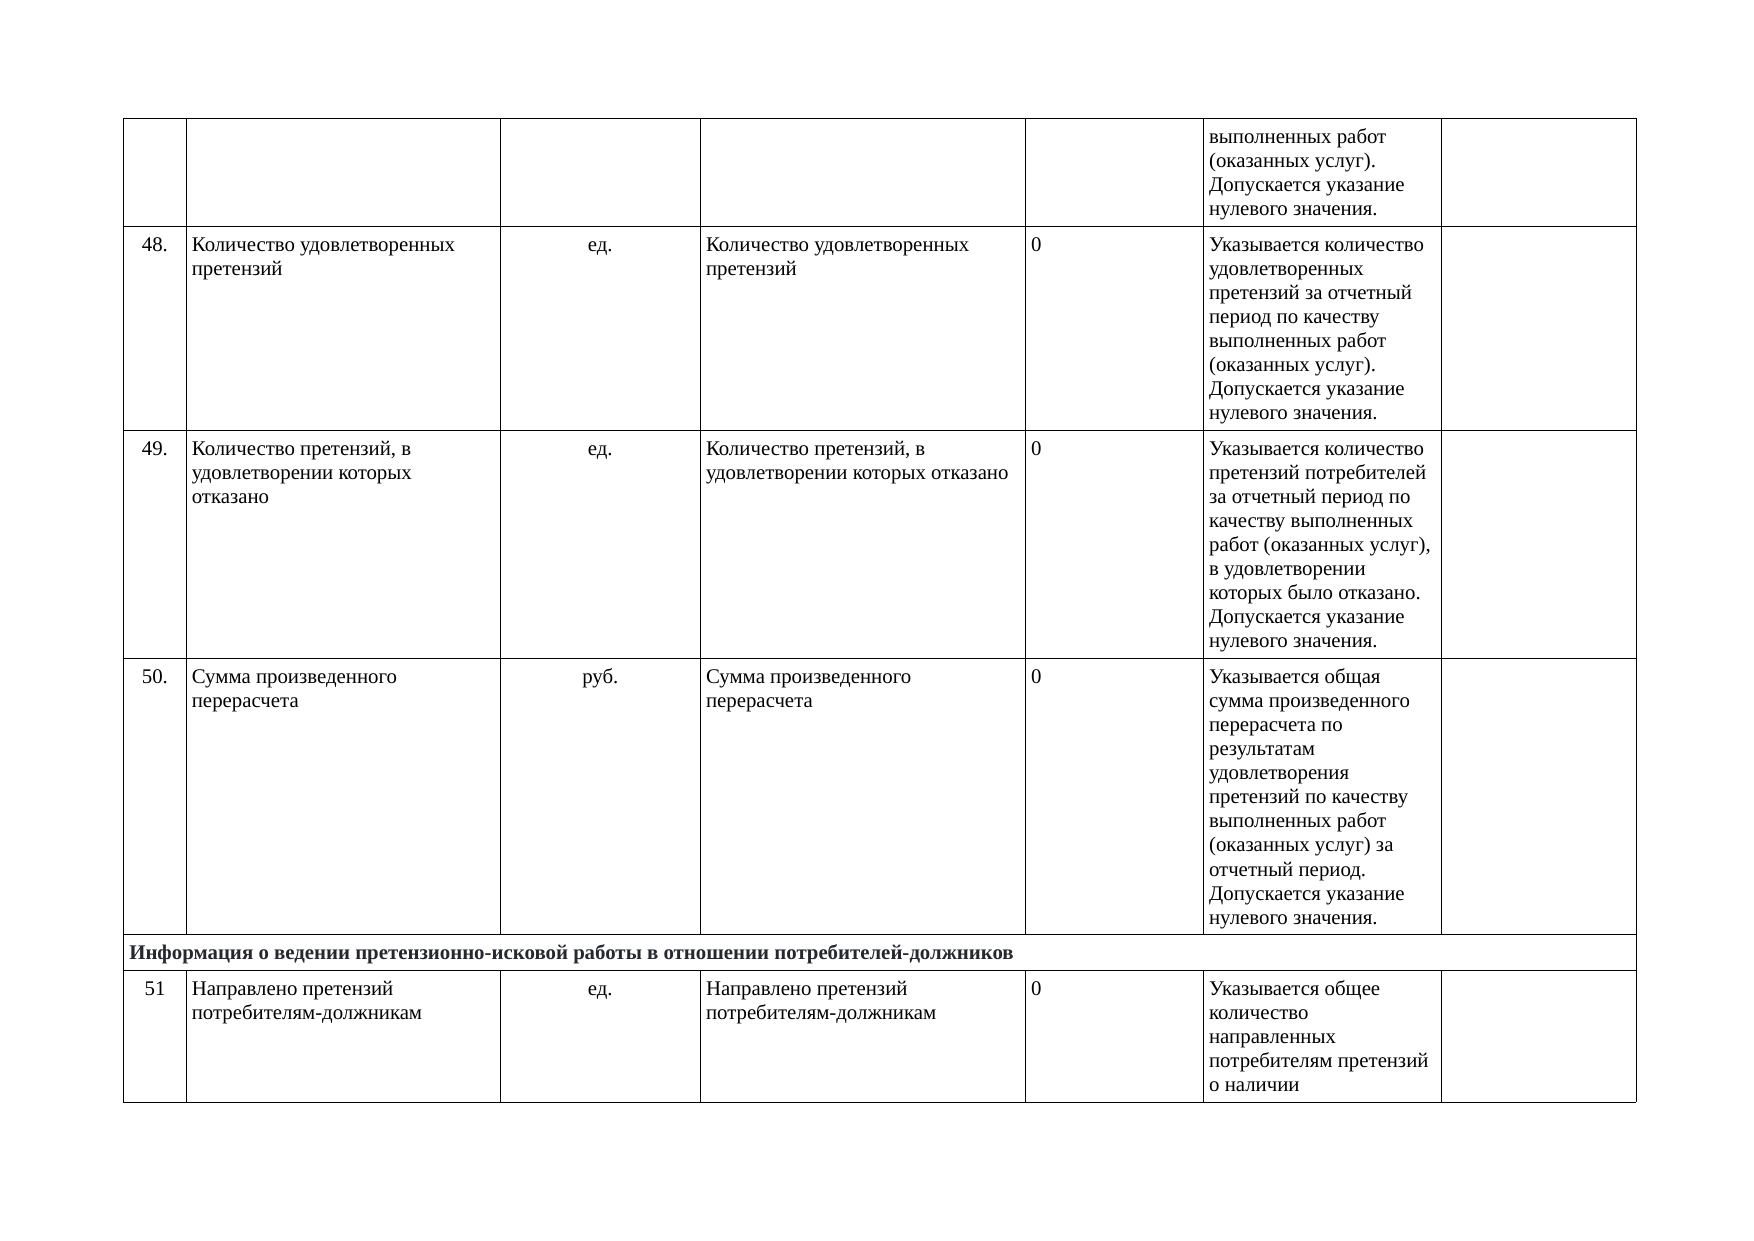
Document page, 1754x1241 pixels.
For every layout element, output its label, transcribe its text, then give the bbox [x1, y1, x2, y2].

table_cell 0 [1026, 227, 1203, 430]
table_cell [1442, 227, 1636, 430]
table_cell Сумма произведенного перерасчета [187, 659, 500, 934]
table_cell 0 [1026, 431, 1203, 658]
table_cell 0 [1026, 971, 1203, 1102]
table_cell Направлено претензий потребителям-должникам [701, 971, 1025, 1102]
table_cell Указывается общее количество направленных потребителям претензий о наличии [1204, 971, 1441, 1102]
table_cell Направлено претензий потребителям-должникам [187, 971, 500, 1102]
table_cell Указывается количество претензий потребителей за отчетный период по качеству выполненных работ (оказанных услуг), в удовлетворении которых было отказано. Допускается указание нулевого значения. [1204, 431, 1441, 658]
table_cell выполненных работ (оказанных услуг). Допускается указание нулевого значения. [1204, 119, 1441, 226]
table_cell [1026, 119, 1203, 226]
table_cell Количество претензий, в удовлетворении которых отказано [187, 431, 500, 658]
table_cell ед. [501, 971, 700, 1102]
table_cell 0 [1026, 659, 1203, 934]
table_cell Информация о ведении претензионно-исковой работы в отношении потребителей-должников [124, 935, 1636, 970]
table_cell [501, 119, 700, 226]
table_cell 50. [124, 659, 186, 934]
table_cell 48. [124, 227, 186, 430]
table_cell Указывается количество удовлетворенных претензий за отчетный период по качеству выполненных работ (оказанных услуг). Допускается указание нулевого значения. [1204, 227, 1441, 430]
table_cell 49. [124, 431, 186, 658]
table_cell ед. [501, 431, 700, 658]
table_cell [701, 119, 1025, 226]
table_cell Указывается общая сумма произведенного перерасчета по результатам удовлетворения претензий по качеству выполненных работ (оказанных услуг) за отчетный период. Допускается указание нулевого значения. [1204, 659, 1441, 934]
table_cell [187, 119, 500, 226]
table_cell Количество удовлетворенных претензий [187, 227, 500, 430]
table_cell 51 [124, 971, 186, 1102]
table_cell [1442, 119, 1636, 226]
table_cell Количество претензий, в удовлетворении которых отказано [701, 431, 1025, 658]
table_cell Количество удовлетворенных претензий [701, 227, 1025, 430]
table_cell руб. [501, 659, 700, 934]
table_cell [1442, 971, 1636, 1102]
table_cell [1442, 431, 1636, 658]
table_cell [1442, 659, 1636, 934]
table_cell Сумма произведенного перерасчета [701, 659, 1025, 934]
table_cell ед. [501, 227, 700, 430]
table_cell [124, 119, 186, 226]
